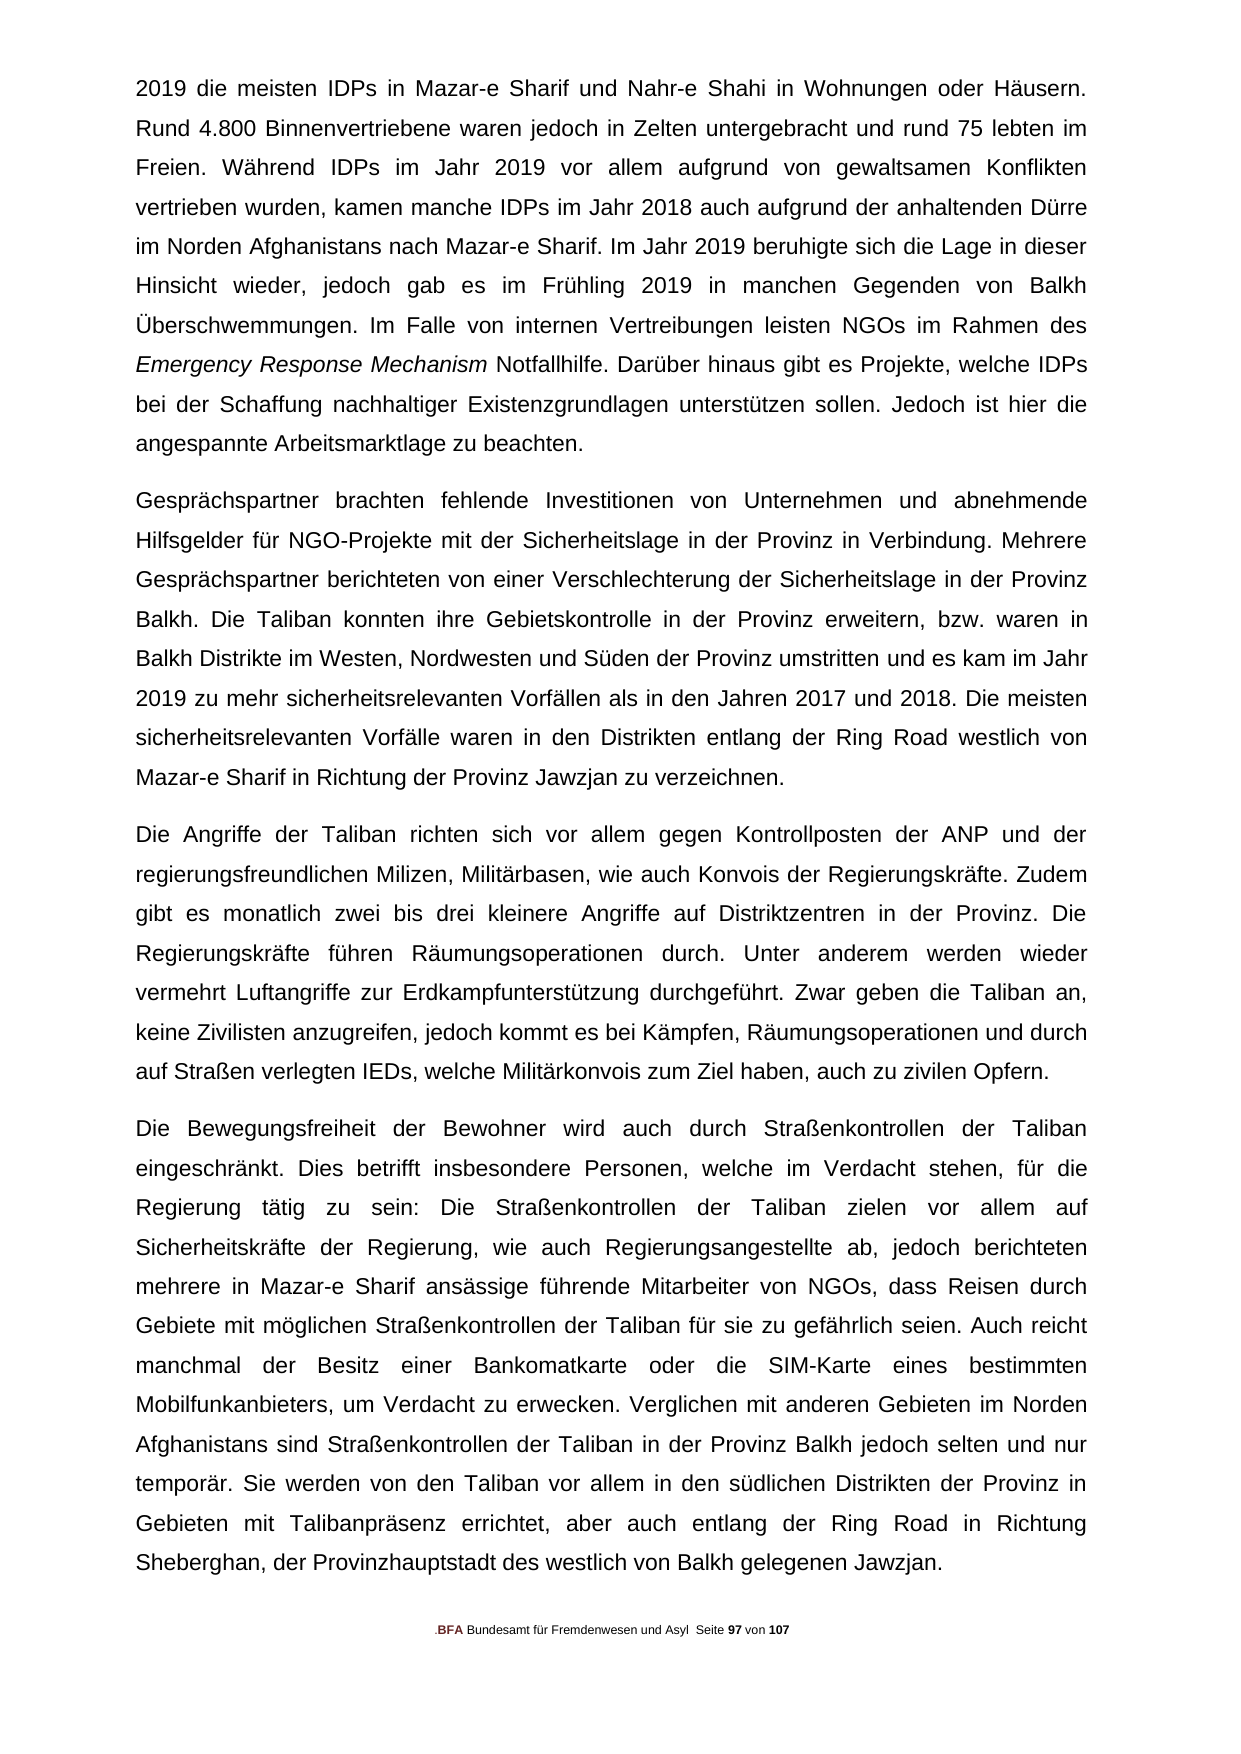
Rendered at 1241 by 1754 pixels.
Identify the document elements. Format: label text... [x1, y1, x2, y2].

text 2019 die meisten IDPs in Mazar-e Sharif und Nahr-e Shahi in Wohnungen oder Häusern. Rund 4.800 Binnenvertriebene waren jedoch in Zelten untergebracht und rund 75 lebten im Freien. Während IDPs im Jahr 2019 vor allem aufgrund von gewaltsamen Konflikten vertrieben wurden, kamen manche IDPs im Jahr 2018 auch aufgrund der anhaltenden Dürre im Norden Afghanistans nach Mazar-e Sharif. Im Jahr 2019 beruhigte sich die Lage in dieser Hinsicht wieder, jedoch gab es im Frühling 2019 in manchen Gegenden von Balkh Überschwemmungen. Im Falle von internen Vertreibungen leisten NGOs im Rahmen des Emergency Response Mechanism Notfallhilfe. Darüber hinaus gibt es Projekte, welche IDPs bei der Schaffung nachhaltiger Existenzgrundlagen unterstützen sollen. Jedoch ist hier die angespannte Arbeitsmarktlage zu beachten. [135, 75, 1088, 457]
text Die Bewegungsfreiheit der Bewohner wird auch durch Straßenkontrollen der Taliban eingeschränkt. Dies betrifft insbesondere Personen, welche im Verdacht stehen, für die Regierung tätig zu sein: Die Straßenkontrollen der Taliban zielen vor allem auf Sicherheitskräfte der Regierung, wie auch Regierungsangestellte ab, jedoch berichteten mehrere in Mazar-e Sharif ansässige führende Mitarbeiter von NGOs, dass Reisen durch Gebiete mit möglichen Straßenkontrollen der Taliban für sie zu gefährlich seien. Auch reicht manchmal der Besitz einer Bankomatkarte oder die SIM-Karte eines bestimmten Mobilfunkanbieters, um Verdacht zu erwecken. Verglichen mit anderen Gebieten im Norden Afghanistans sind Straßenkontrollen der Taliban in der Provinz Balkh jedoch selten und nur temporär. Sie werden von den Taliban vor allem in den südlichen Distrikten der Provinz in Gebieten mit Talibanpräsenz errichtet, aber auch entlang der Ring Road in Richtung Sheberghan, der Provinzhauptstadt des westlich von Balkh gelegenen Jawzjan. [135, 1115, 1088, 1576]
text Gesprächspartner brachten fehlende Investitionen von Unternehmen und abnehmende Hilfsgelder für NGO-Projekte mit der Sicherheitslage in der Provinz in Verbindung. Mehrere Gesprächspartner berichteten von einer Verschlechterung der Sicherheitslage in der Provinz Balkh. Die Taliban konnten ihre Gebietskontrolle in der Provinz erweitern, bzw. waren in Balkh Distrikte im Westen, Nordwesten und Süden der Provinz umstritten und es kam im Jahr 2019 zu mehr sicherheitsrelevanten Vorfällen als in den Jahren 2017 und 2018. Die meisten sicherheitsrelevanten Vorfälle waren in den Distrikten entlang der Ring Road westlich von Mazar-e Sharif in Richtung der Provinz Jawzjan zu verzeichnen. [135, 487, 1088, 790]
text Die Angriffe der Taliban richten sich vor allem gegen Kontrollposten der ANP und der regierungsfreundlichen Milizen, Militärbasen, wie auch Konvois der Regierungskräfte. Zudem gibt es monatlich zwei bis drei kleinere Angriffe auf Distriktzentren in der Provinz. Die Regierungskräfte führen Räumungsoperationen durch. Unter anderem werden wieder vermehrt Luftangriffe zur Erdkampfunterstützung durchgeführt. Zwar geben die Taliban an, keine Zivilisten anzugreifen, jedoch kommt es bei Kämpfen, Räumungsoperationen und durch auf Straßen verlegten IEDs, welche Militärkonvois zum Ziel haben, auch zu zivilen Opfern. [135, 821, 1088, 1084]
